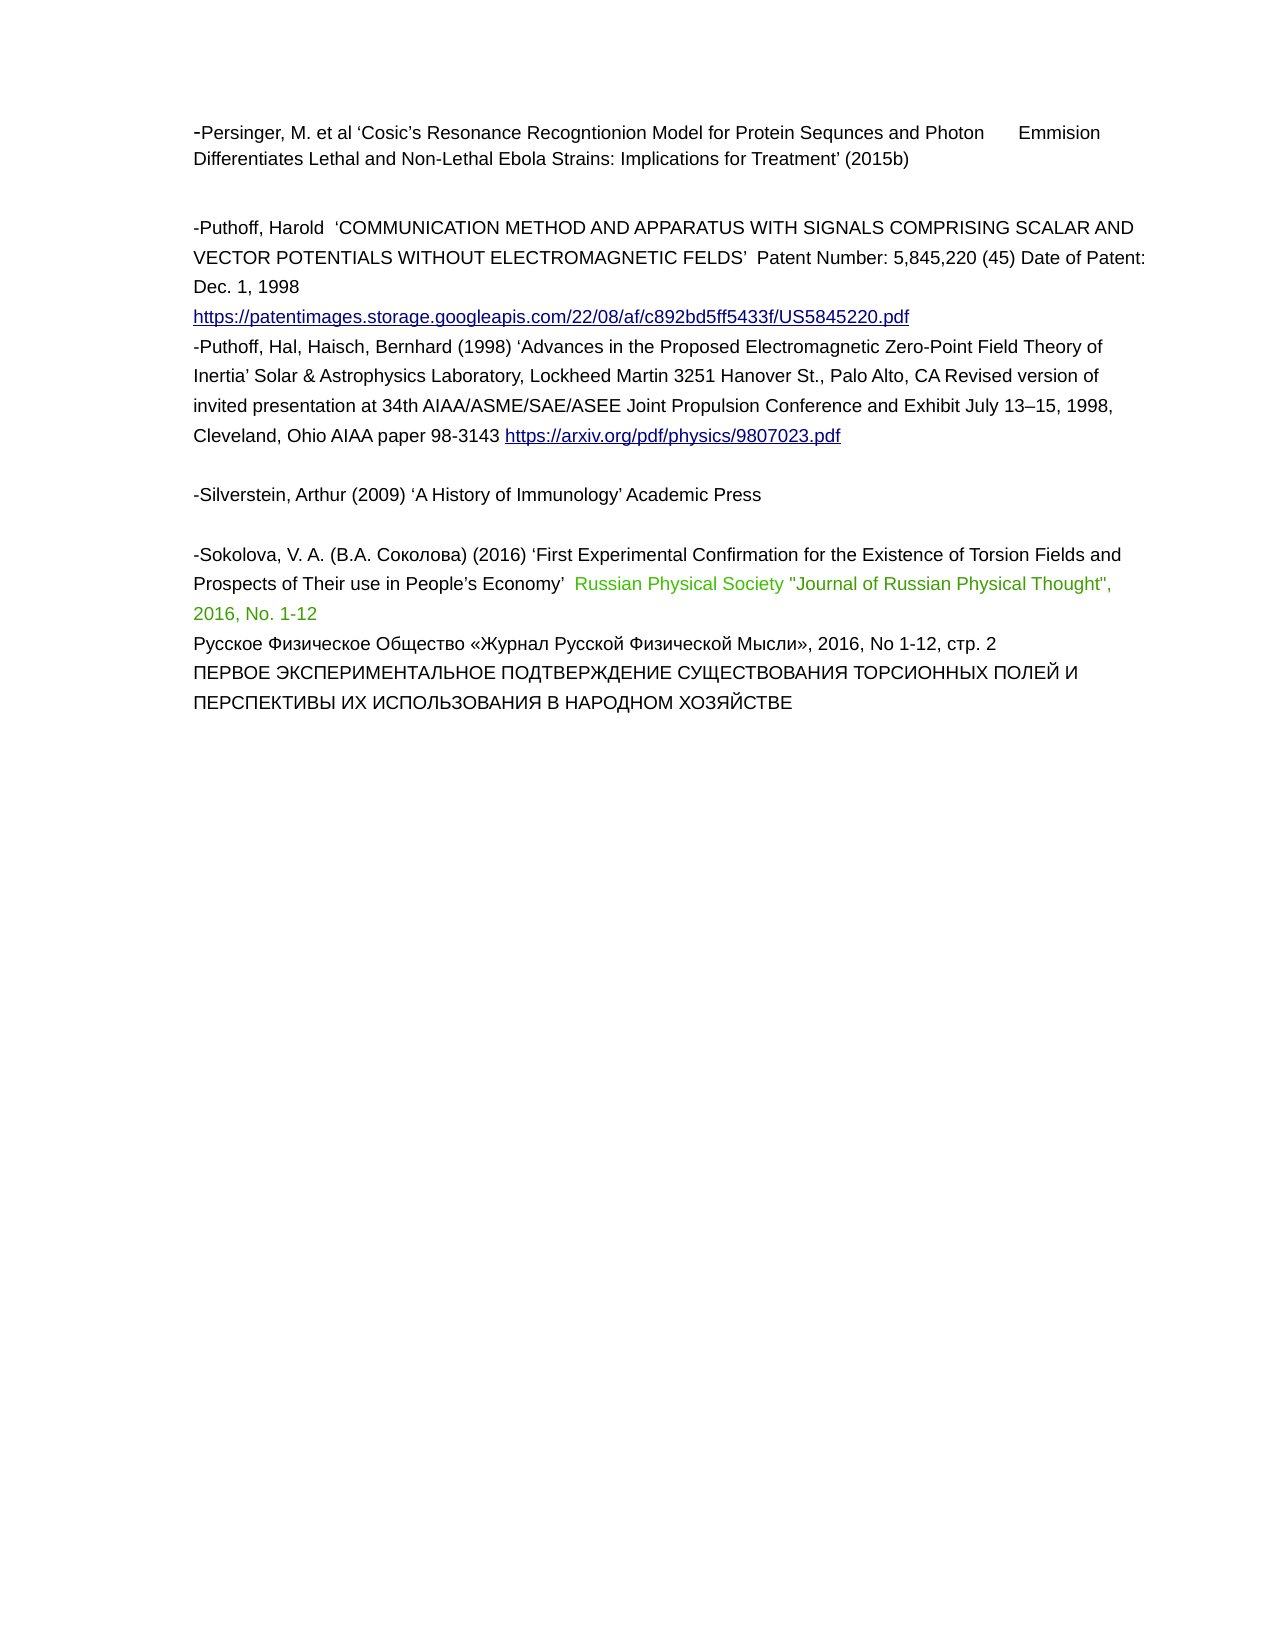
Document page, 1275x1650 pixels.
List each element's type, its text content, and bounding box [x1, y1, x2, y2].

text -Puthoff, Hal, Haisch, Bernhard (1998) ‘Advances in the Proposed Electromagnetic Zero-Point Field Theory of Inertia’ Solar & Astrophysics Laboratory, Lockheed Martin 3251 Hanover St., Palo Alto, CA Revised version of invited presentation at 34th AIAA/ASME/SAE/ASEE Joint Propulsion Conference and Exhibit July 13–15, 1998, Cleveland, Ohio AIAA paper 98-3143 https://arxiv.org/pdf/physics/9807023.pdf [118, 336, 1157, 446]
text https://patentimages.storage.googleapis.com/22/08/af/c892bd5ff5433f/US5845220.pdf [118, 306, 1157, 327]
text -Puthoff, Harold ‘COMMUNICATION METHOD AND APPARATUS WITH SIGNALS COMPRISING SCALAR AND VECTOR POTENTIALS WITHOUT ELECTROMAGNETIC FELDS’ Patent Number: 5,845,220 (45) Date of Patent: Dec. 1, 1998 [118, 217, 1157, 298]
text Русское Физическое Общество «Журнал Русской Физической Мысли», 2016, No 1-12, стр. 2 [118, 632, 1157, 654]
text -Persinger, M. et al ‘Cosic’s Resonance Recogntionion Model for Protein Sequnces and Photon Emmision Differentiates Lethal and Non-Lethal Ebola Strains: Implications for Treatment’ (2015b) [118, 118, 1157, 169]
text -Sokolova, V. A. (В.А. Соколова) (2016) ‘First Experimental Confirmation for the Existence of Torsion Fields and Prospects of Their use in People’s Economy’ Russian Physical Society "Journal of Russian Physical Thought", 2016, No. 1-12 [118, 543, 1157, 624]
text ПЕРВОЕ ЭКСПЕРИМЕНТАЛЬНОЕ ПОДТВЕРЖДЕНИЕ СУЩЕСТВОВАНИЯ ТОРСИОННЫХ ПОЛЕЙ И ПЕРСПЕКТИВЫ ИХ ИСПОЛЬЗОВАНИЯ В НАРОДНОМ ХОЗЯЙСТВЕ [118, 662, 1157, 713]
text -Silverstein, Arthur (2009) ‘A History of Immunology’ Academic Press [118, 484, 1157, 506]
